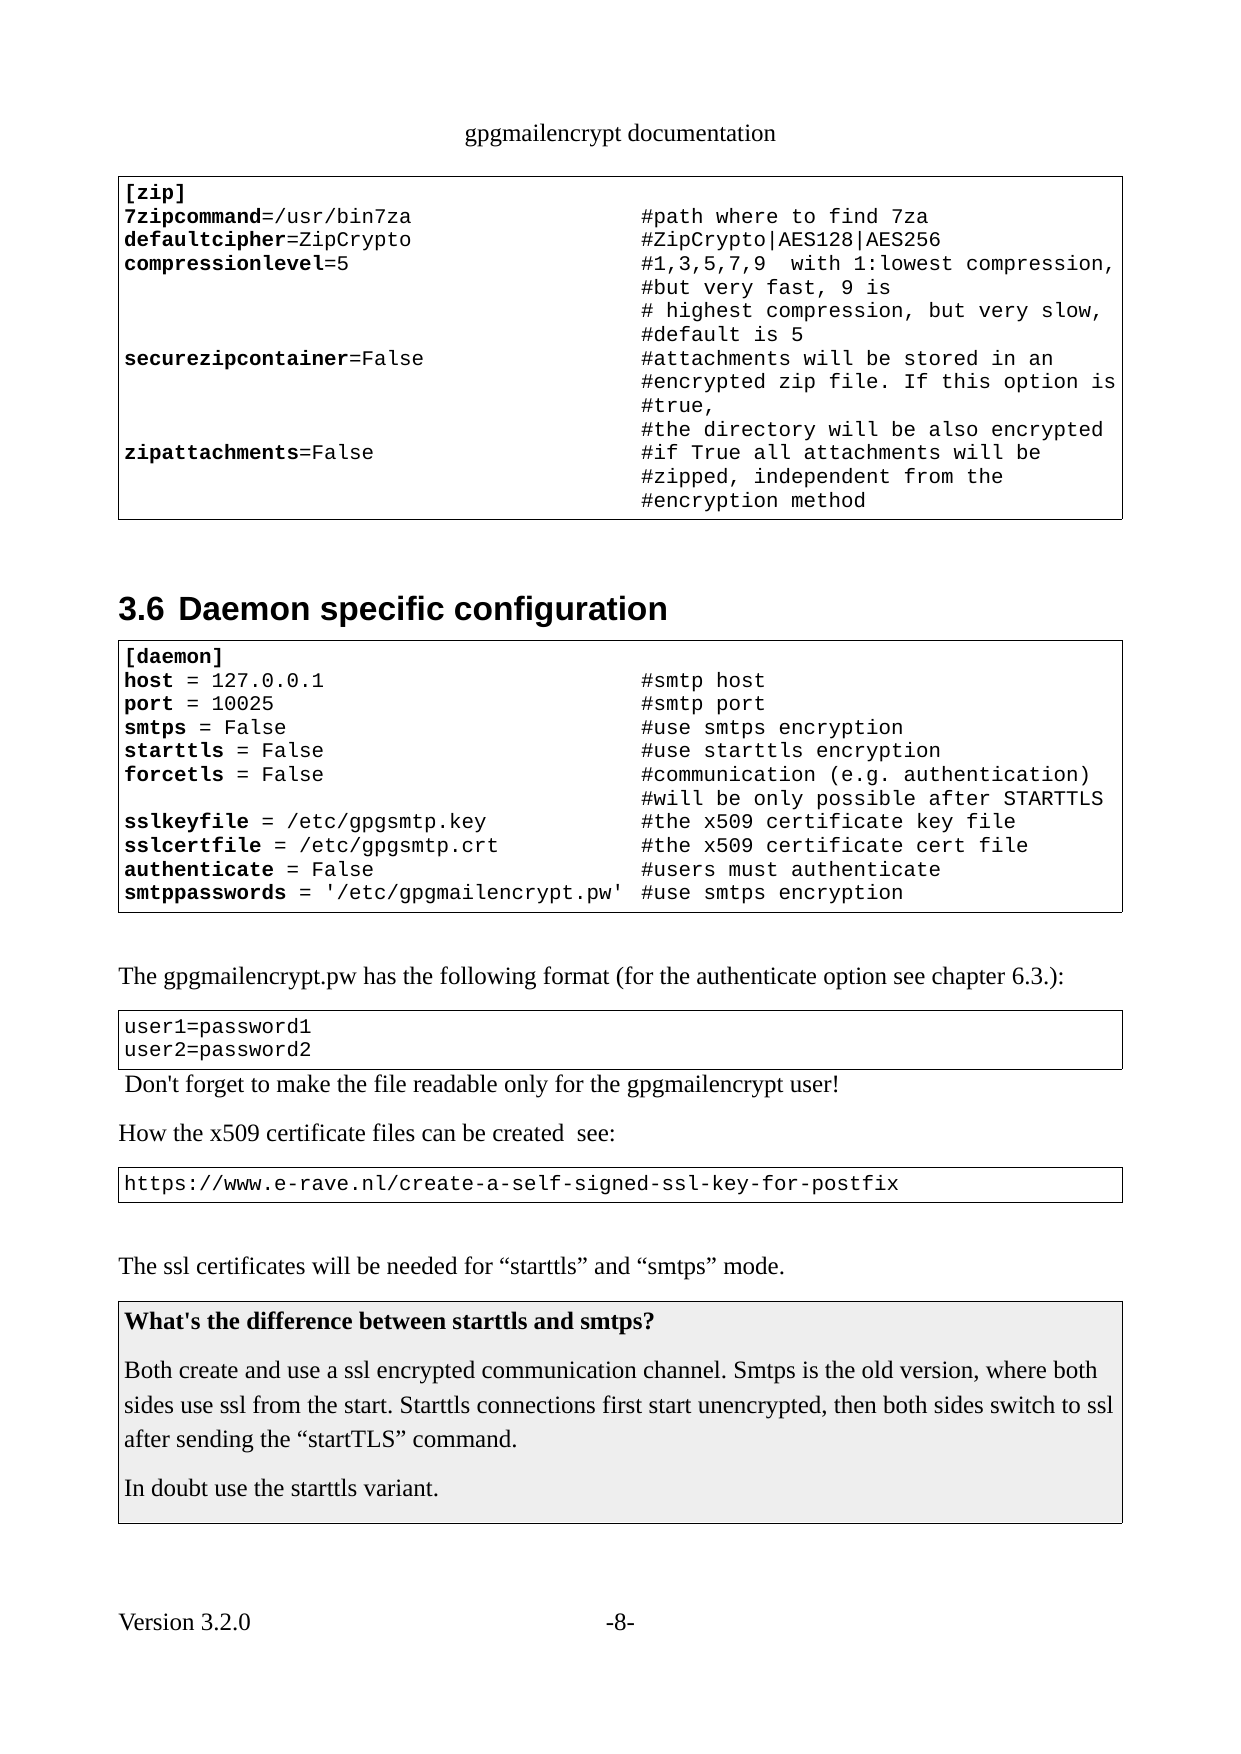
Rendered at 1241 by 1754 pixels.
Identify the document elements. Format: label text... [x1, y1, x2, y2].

text The gpgmailencrypt.pw has the following format (for the authenticate option see chapter 6.3.): [118, 961, 1122, 990]
table_header user1=password1 user2=password2 [119, 1011, 1122, 1069]
table_header https://www.e-rave.nl/create-a-self-signed-ssl-key-for-postfix [119, 1168, 1122, 1202]
table_header What's the difference between starttls and smtps? Both create and use a ssl encrypted communication channel. Smtps is the old version, where both sides use ssl from the start. Starttls connections first start unencrypted, then both sides switch to ssl after sending the “startTLS” command. In doubt use the starttls variant. [119, 1302, 1122, 1522]
table_header [daemon] host = 127.0.0.1 #smtp host port = 10025 #smtp port smtps = False #use smtps encryption starttls = False #use starttls encryption forcetls = False #communication (e.g. authentication) #will be only possible after STARTTLS sslkeyfile = /etc/gpgsmtp.key #the x509 certificate key file sslcertfile = /etc/gpgsmtp.crt #the x509 certificate cert file authenticate = False #users must authenticate smtppasswords = '/etc/gpgmailencrypt.pw' #use smtps encryption [119, 641, 1122, 912]
subtitle Daemon specific configuration [118, 589, 1122, 628]
text How the x509 certificate files can be created see: [118, 1118, 1122, 1147]
text The ssl certificates will be needed for “starttls” and “smtps” mode. [118, 1251, 1122, 1280]
text Don't forget to make the file readable only for the gpgmailencrypt user! [118, 1070, 1122, 1098]
table_header [zip] 7zipcommand=/usr/bin7za #path where to find 7za defaultcipher=ZipCrypto #ZipCrypto|AES128|AES256 compressionlevel=5 #1,3,5,7,9 with 1:lowest compression, #but very fast, 9 is # highest compression, but very slow, #default is 5 securezipcontainer=False #attachments will be stored in an #encrypted zip file. If this option is #true, #the directory will be also encrypted zipattachments=False #if True all attachments will be #zipped, independent from the #encryption method [119, 177, 1122, 519]
